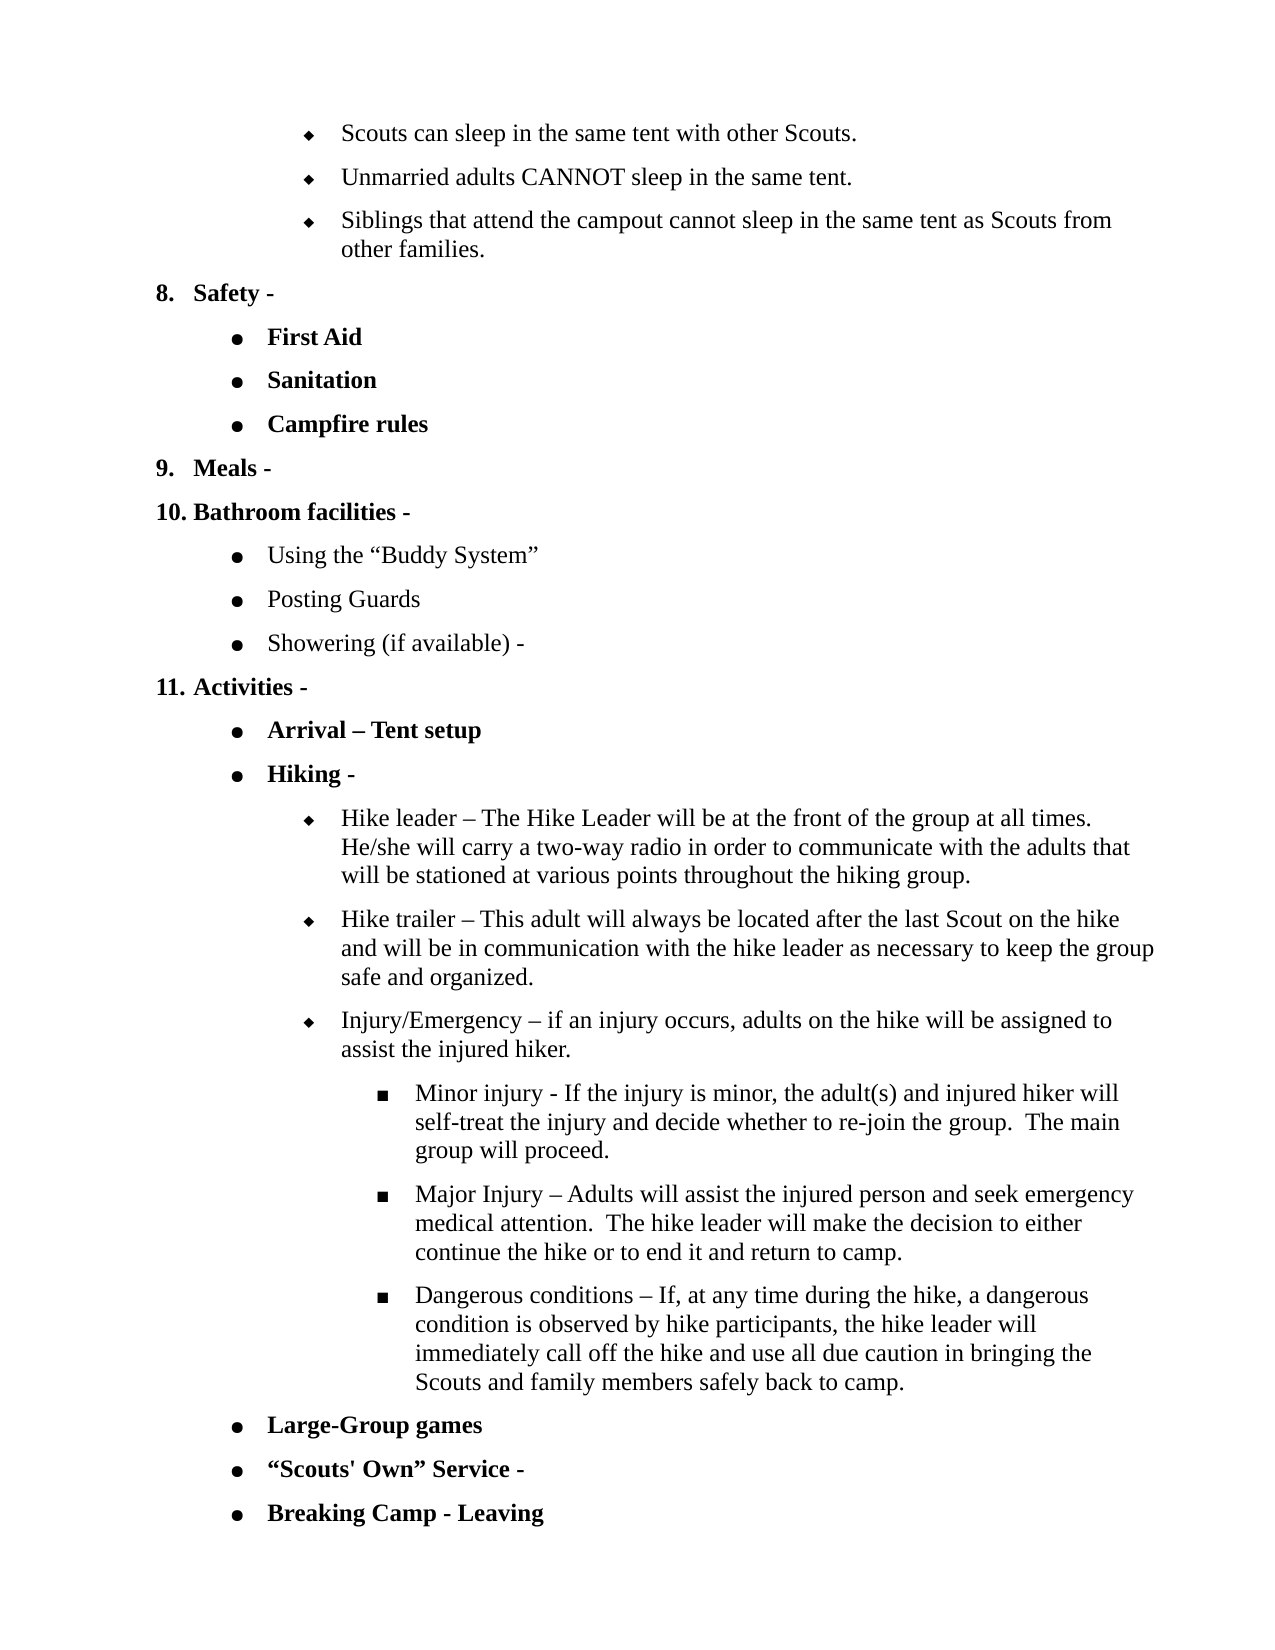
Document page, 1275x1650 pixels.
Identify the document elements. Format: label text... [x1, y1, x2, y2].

list Large-Group games [229, 1411, 1157, 1439]
list Siblings that attend the campout cannot sleep in the same tent as Scouts from other families. [303, 206, 1157, 263]
list Unmarried adults CANNOT sleep in the same tent. [303, 162, 1157, 191]
list Posting Guards [229, 584, 1157, 613]
list First Aid [229, 322, 1157, 351]
list Breaking Camp - Leaving [229, 1498, 1157, 1527]
list Major Injury – Adults will assist the injured person and seek emergency medical attention. The hike leader will make the decision to either continue the hike or to end it and return to camp. [377, 1179, 1157, 1266]
list Hike leader – The Hike Leader will be at the front of the group at all times. He/she will carry a two-way radio in order to communicate with the adults that will be stationed at various points throughout the hiking group. [303, 803, 1157, 889]
list Using the “Buddy System” [229, 541, 1157, 569]
list Arrival – Tent setup [229, 716, 1157, 744]
list Injury/Emergency – if an injury occurs, adults on the hike will be assigned to assist the injured hiker. [303, 1006, 1157, 1063]
list Campfire rules [229, 409, 1157, 438]
list Showering (if available) - [229, 628, 1157, 657]
list Hike trailer – This adult will always be located after the last Scout on the hike and will be in communication with the hike leader as necessary to keep the group safe and organized. [303, 904, 1157, 991]
list Minor injury - If the injury is minor, the adult(s) and injured hiker will self-treat the injury and decide whether to re-join the group. The main group will proceed. [377, 1078, 1157, 1164]
list Scouts can sleep in the same tent with other Scouts. [303, 118, 1157, 147]
list Meals - [156, 453, 1157, 482]
list Activities - [156, 672, 1157, 701]
list Dangerous conditions – If, at any time during the hike, a dangerous condition is observed by hike participants, the hike leader will immediately call off the hike and use all due caution in bringing the Scouts and family members safely back to camp. [377, 1281, 1157, 1396]
list Sanitation [229, 366, 1157, 394]
list Bathroom facilities - [156, 497, 1157, 526]
list Safety - [156, 278, 1157, 307]
list “Scouts' Own” Service - [229, 1454, 1157, 1483]
list Hiking - [229, 759, 1157, 788]
